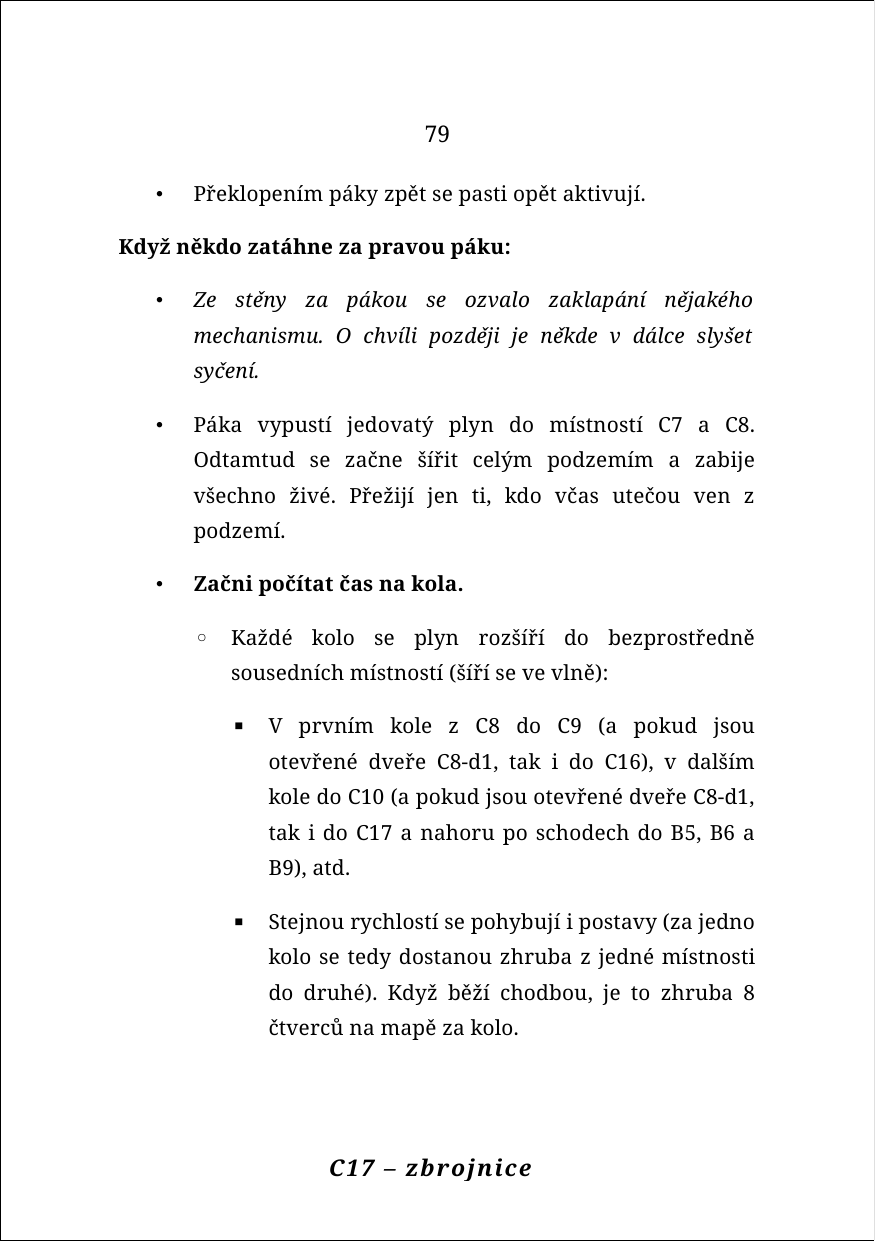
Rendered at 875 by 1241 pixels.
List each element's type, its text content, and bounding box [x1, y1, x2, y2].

list Páka vypustí jedovatý plyn do místností C7 a C8. Odtamtud se začne šířit celým podzemím a zabije všechno živé. Přežijí jen ti, kdo včas utečou ven z podzemí. [156, 410, 756, 545]
list Začni počítat čas na kola. [156, 569, 756, 598]
list V prvním kole z C8 do C9 (a pokud jsou otevřené dveře C8-d1, tak i do C16), v dalším kole do C10 (a pokud jsou otevřené dveře C8-d1, tak i do C17 a nahoru po schodech do B5, B6 a B9), atd. [231, 711, 756, 882]
list Překlopením páky zpět se pasti opět aktivují. [156, 179, 756, 207]
list Každé kolo se plyn rozšíří do bezprostředně sousedních místností (šíří se ve vlně): [193, 623, 756, 687]
text Když někdo zatáhne za pravou páku: [118, 232, 756, 261]
list Ze stěny za pákou se ozvalo zaklapání nějakého mechanismu. O chvíli později je někde v dálce slyšet syčení. [156, 285, 756, 385]
list Stejnou rychlostí se pohybují i postavy (za jedno kolo se tedy dostanou zhruba z jedné místnosti do druhé). Když běží chodbou, je to zhruba 8 čtverců na mapě za kolo. [231, 907, 756, 1042]
